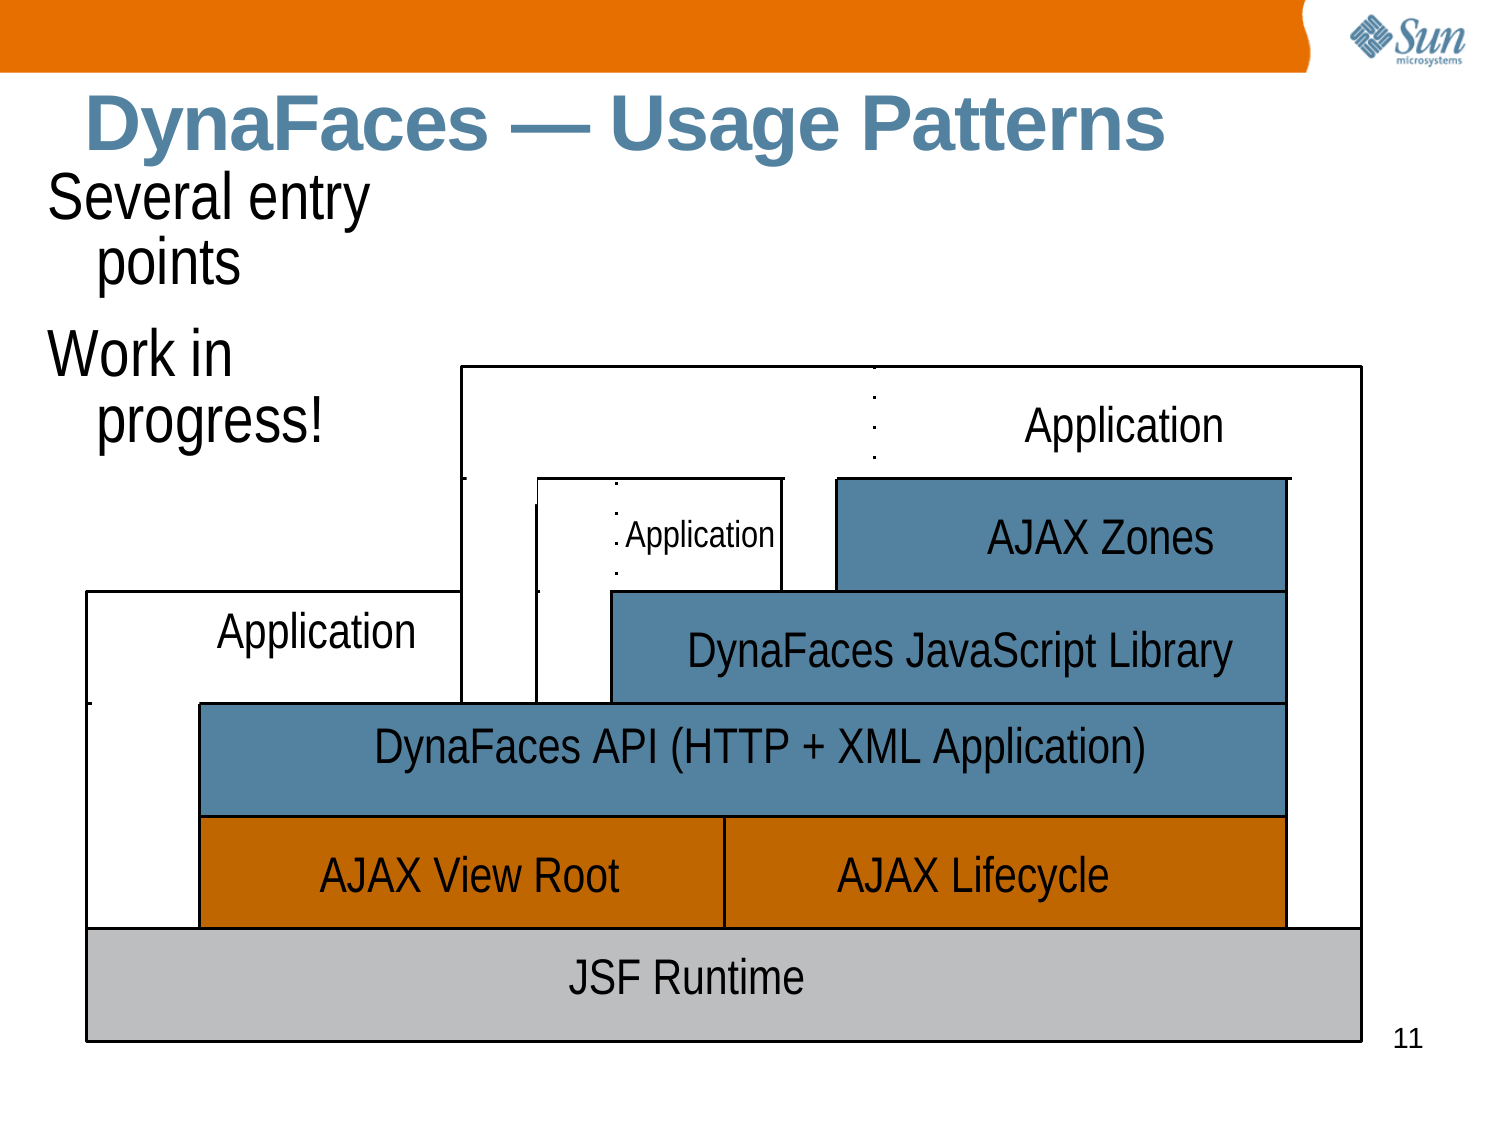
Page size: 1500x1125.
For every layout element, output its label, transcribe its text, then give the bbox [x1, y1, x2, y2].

text_box [86, 366, 1362, 1042]
title DynaFaces — Usage Patterns [84, 86, 1447, 191]
text_box DynaFaces JavaScript Library [686, 628, 1234, 687]
text_box AJAX View Root [319, 853, 650, 912]
text_box Application [216, 610, 418, 669]
text_box Application [625, 518, 776, 562]
text_box AJAX Lifecycle [836, 853, 1111, 912]
text_box AJAX Zones [986, 516, 1215, 575]
text_box JSF Runtime [568, 955, 806, 1014]
list Several entry points Work in progress! [28, 167, 412, 468]
text_box DynaFaces API (HTTP + XML Application) [374, 725, 1141, 784]
picture [0, 0, 1500, 75]
text_box Application [1024, 403, 1225, 462]
